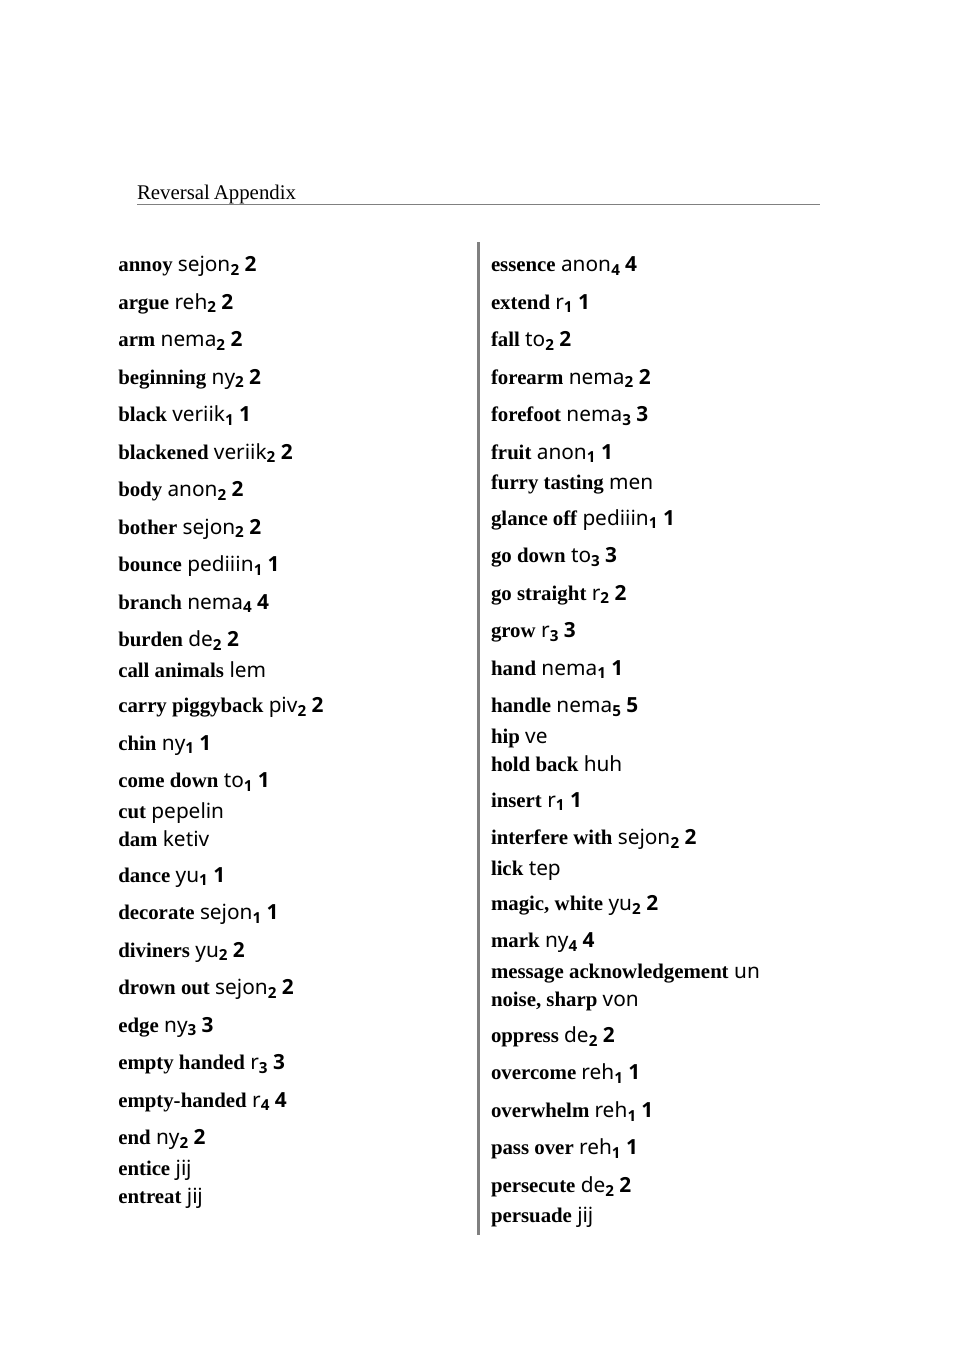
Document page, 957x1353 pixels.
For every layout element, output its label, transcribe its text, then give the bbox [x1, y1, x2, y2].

text hold back huh [491, 749, 838, 778]
text hip ve [491, 721, 838, 749]
text go straight r2 2 [491, 571, 838, 608]
text carry piggyback piv2 2 [118, 683, 466, 721]
text oppress de2 2 [491, 1013, 838, 1050]
text drown out sejon2 2 [118, 965, 466, 1003]
text call animals lem [118, 655, 466, 683]
text message acknowledgement un [491, 956, 838, 984]
text body anon2 2 [118, 467, 466, 505]
text persuade jij [491, 1200, 838, 1229]
text arm nema2 2 [118, 317, 466, 355]
text decorate sejon1 1 [118, 890, 466, 928]
text furry tasting men [491, 467, 838, 496]
text bounce pediiin1 1 [118, 542, 466, 580]
text essence anon4 4 [491, 242, 838, 280]
text forearm nema2 2 [491, 355, 838, 392]
text dam ketiv [118, 824, 466, 853]
text noise, sharp von [491, 984, 838, 1013]
text annoy sejon2 2 [118, 242, 466, 280]
text grow r3 3 [491, 608, 838, 646]
text beginning ny2 2 [118, 355, 466, 392]
text come down to1 1 [118, 758, 466, 796]
text diviners yu2 2 [118, 928, 466, 965]
text black veriik1 1 [118, 392, 466, 430]
text overwhelm reh1 1 [491, 1088, 838, 1125]
text Reversal Appendix [137, 180, 820, 204]
text empty-handed r4 4 [118, 1078, 466, 1115]
text cut pepelin [118, 796, 466, 824]
text pass over reh1 1 [491, 1125, 838, 1163]
text go down to3 3 [491, 533, 838, 571]
text empty handed r3 3 [118, 1040, 466, 1078]
text end ny2 2 [118, 1115, 466, 1153]
text burden de2 2 [118, 617, 466, 655]
text forefoot nema3 3 [491, 392, 838, 430]
text interfere with sejon2 2 [491, 815, 838, 853]
text hand nema1 1 [491, 646, 838, 683]
text entreat jij [118, 1181, 466, 1209]
text dance yu1 1 [118, 853, 466, 890]
text handle nema5 5 [491, 683, 838, 721]
text insert r1 1 [491, 778, 838, 815]
text extend r1 1 [491, 280, 838, 317]
text bother sejon2 2 [118, 505, 466, 542]
text overcome reh1 1 [491, 1050, 838, 1088]
text branch nema4 4 [118, 580, 466, 617]
text magic, white yu2 2 [491, 881, 838, 918]
text persecute de2 2 [491, 1163, 838, 1200]
text fall to2 2 [491, 317, 838, 355]
text entice jij [118, 1153, 466, 1181]
text chin ny1 1 [118, 721, 466, 758]
text glance off pediiin1 1 [491, 496, 838, 533]
text blackened veriik2 2 [118, 430, 466, 467]
text mark ny4 4 [491, 918, 838, 956]
text edge ny3 3 [118, 1003, 466, 1040]
text argue reh2 2 [118, 280, 466, 317]
text fruit anon1 1 [491, 430, 838, 467]
text lick tep [491, 853, 838, 881]
